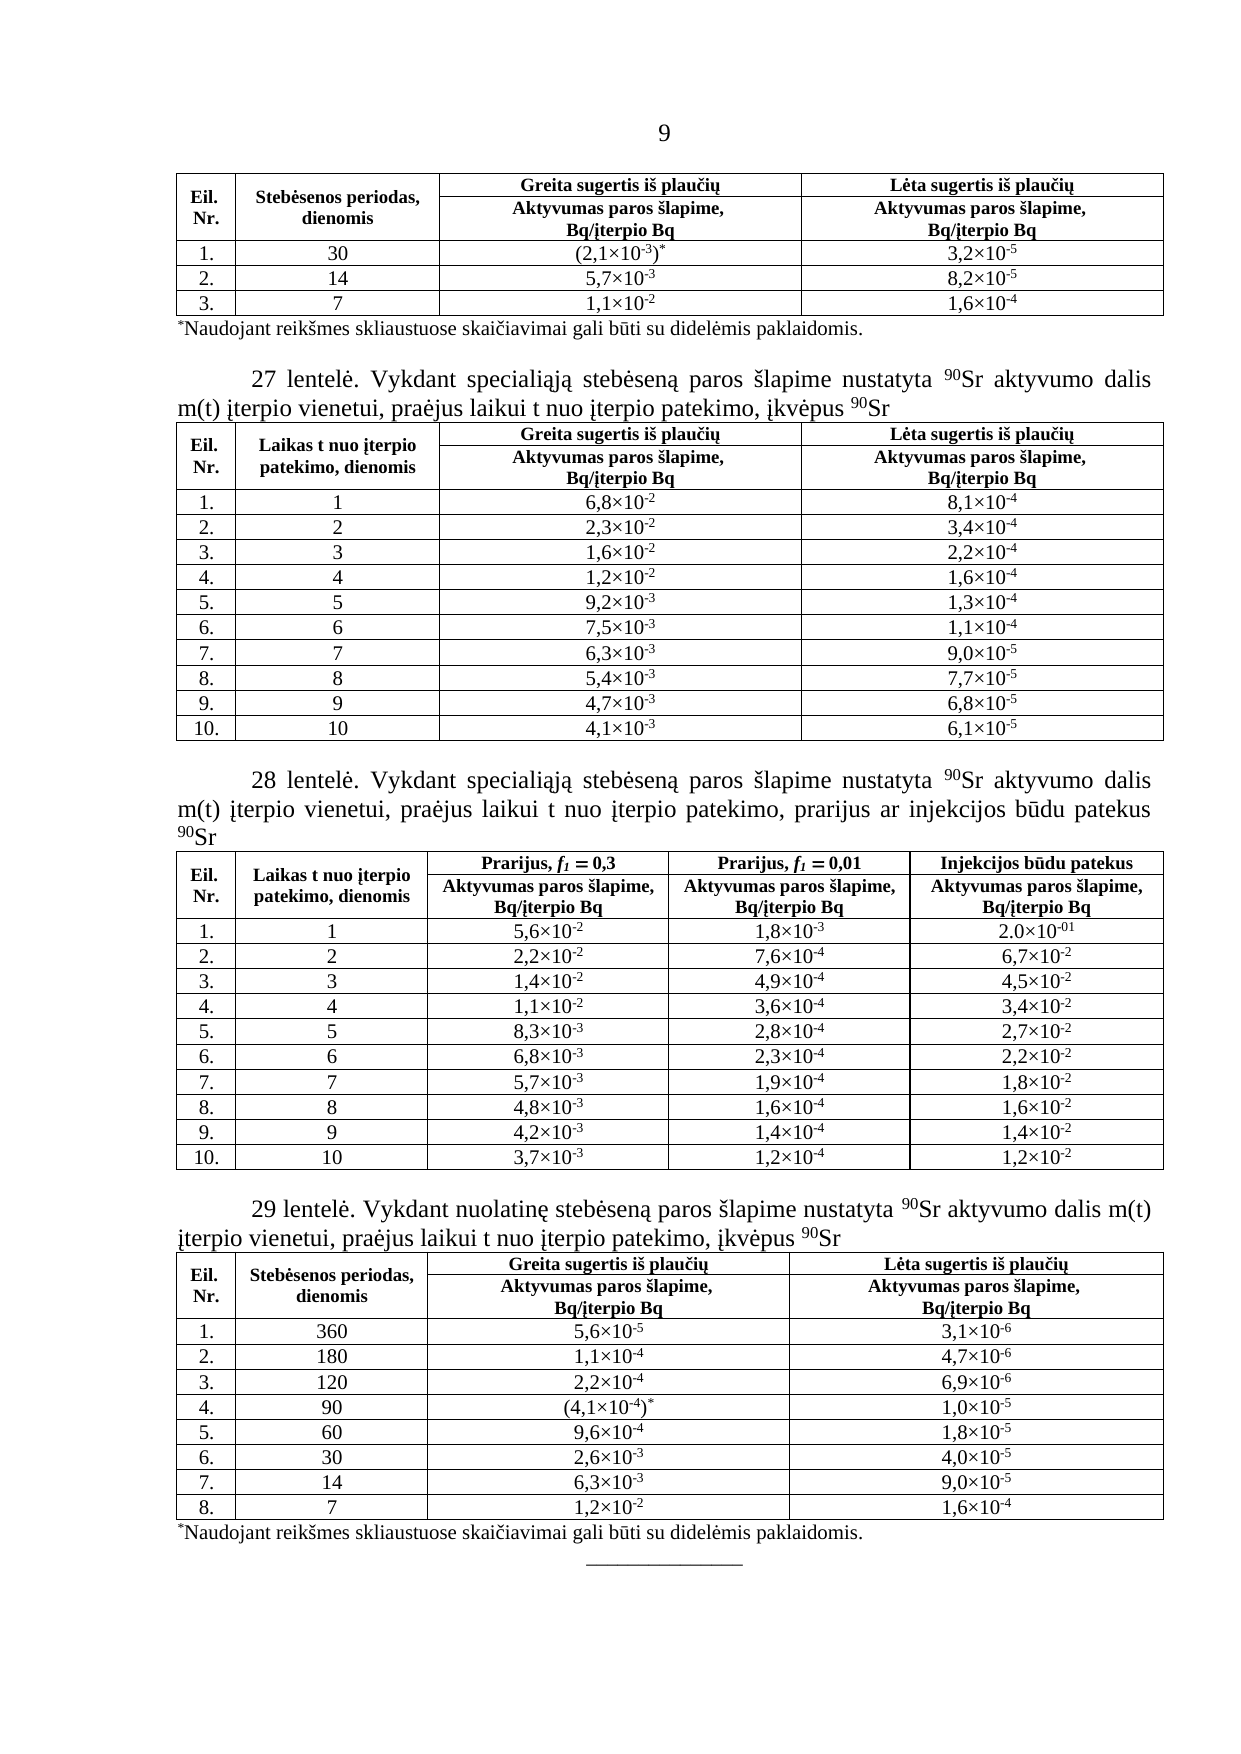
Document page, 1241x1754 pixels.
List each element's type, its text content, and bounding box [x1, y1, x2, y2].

table_cell Aktyvumas paros šlapime, Bq/įterpio Bq [790, 1275, 1163, 1318]
table_cell 30 [236, 1445, 427, 1469]
table_cell 4,1×10-3 [440, 716, 801, 740]
table_cell 4,5×10-2 [911, 969, 1163, 993]
table_cell 10 [236, 1145, 427, 1169]
table_cell 5. [177, 1420, 235, 1444]
text *Naudojant reikšmes skliaustuose skaičiavimai gali būti su didelėmis paklaidomis. [177, 1520, 1152, 1544]
table_cell 1 [236, 490, 439, 514]
table_header Laikas t nuo įterpio patekimo, dienomis [236, 423, 439, 489]
table_cell 9 [236, 691, 439, 715]
table_cell 10. [177, 716, 235, 740]
table_cell 3. [177, 969, 235, 993]
text 28 lentelė. Vykdant specialiąją stebėseną paros šlapime nustatyta 90Sr aktyvumo dalis m(t) įterpio vienetui, praėjus laikui t nuo įterpio patekimo, prarijus ar injekcijos būdu patekus 90Sr [177, 765, 1152, 851]
table_cell 14 [236, 1470, 427, 1494]
table_cell 4 [236, 994, 427, 1018]
table_cell 7 [236, 291, 439, 315]
table_header Stebėsenos periodas, dienomis [236, 174, 439, 240]
table_header Eil. Nr. [177, 1253, 235, 1318]
table_cell 6,8×10-3 [428, 1045, 668, 1068]
table_cell 2,6×10-3 [428, 1445, 789, 1469]
table_cell 1,1×10-4 [428, 1345, 789, 1368]
table_header Prarijus, f1  0,01 [669, 852, 909, 874]
table_cell Aktyvumas paros šlapime, Bq/įterpio Bq [802, 197, 1163, 240]
table_cell 8. [177, 1095, 235, 1119]
table_cell 6. [177, 615, 235, 639]
table_cell 1. [177, 490, 235, 514]
table_cell 4. [177, 565, 235, 589]
table_header Lėta sugertis iš plaučių [790, 1253, 1163, 1274]
table_cell 5,7×10-3 [428, 1070, 668, 1094]
table_header Greita sugertis iš plaučių [428, 1253, 789, 1274]
table_cell 1,3×10-4 [802, 590, 1163, 614]
table_cell 9,6×10-4 [428, 1420, 789, 1444]
table_cell 1,1×10-2 [428, 994, 668, 1018]
table_cell 2. [177, 1345, 235, 1368]
table_cell 10. [177, 1145, 235, 1169]
table_cell 90 [236, 1395, 427, 1419]
table_cell 3,2×10-5 [802, 241, 1163, 265]
table_cell 8. [177, 1495, 235, 1519]
table_cell 1,1×10-2 [440, 291, 801, 315]
text 27 lentelė. Vykdant specialiąją stebėseną paros šlapime nustatyta 90Sr aktyvumo dalis m(t) įterpio vienetui, praėjus laikui t nuo įterpio patekimo, įkvėpus 90Sr [177, 364, 1152, 422]
table_cell 5,6×10-5 [428, 1319, 789, 1343]
table_cell Aktyvumas paros šlapime, Bq/įterpio Bq [802, 446, 1163, 489]
table_cell 1,2×10-2 [911, 1145, 1163, 1169]
table_cell 5 [236, 1019, 427, 1043]
table_cell 1. [177, 241, 235, 265]
table_cell 2,2×10-2 [911, 1045, 1163, 1068]
table_cell Aktyvumas paros šlapime, Bq/įterpio Bq [440, 197, 801, 240]
table_cell 8,1×10-4 [802, 490, 1163, 514]
table_cell 5,4×10-3 [440, 666, 801, 689]
table_cell 5. [177, 590, 235, 614]
table_cell 8 [236, 666, 439, 689]
table_cell 8. [177, 666, 235, 689]
table_cell 3. [177, 540, 235, 564]
table_cell 2,7×10-2 [911, 1019, 1163, 1043]
table_cell 10 [236, 716, 439, 740]
table_cell 4 [236, 565, 439, 589]
table_cell 7,7×10-5 [802, 666, 1163, 689]
table_cell 3,7×10-3 [428, 1145, 668, 1169]
table_cell 14 [236, 266, 439, 290]
table_cell 1,6×10-2 [440, 540, 801, 564]
table_header Lėta sugertis iš plaučių [802, 174, 1163, 196]
table_cell 1,6×10-4 [802, 565, 1163, 589]
table_cell Aktyvumas paros šlapime, Bq/įterpio Bq [440, 446, 801, 489]
table_cell 5,7×10-3 [440, 266, 801, 290]
table_cell 4,2×10-3 [428, 1120, 668, 1144]
table_cell 5 [236, 590, 439, 614]
table_header Lėta sugertis iš plaučių [802, 423, 1163, 444]
table_cell 2,8×10-4 [669, 1019, 909, 1043]
table_cell 8,3×10-3 [428, 1019, 668, 1043]
table_cell 1,6×10-4 [669, 1095, 909, 1119]
table_cell Aktyvumas paros šlapime, Bq/įterpio Bq [911, 875, 1163, 918]
table_cell (4,1×10-4)* [428, 1395, 789, 1419]
table_header Eil. Nr. [177, 423, 235, 489]
table_cell 7. [177, 1070, 235, 1094]
table_cell 4. [177, 994, 235, 1018]
table_cell Aktyvumas paros šlapime, Bq/įterpio Bq [428, 1275, 789, 1318]
table_cell 3,6×10-4 [669, 994, 909, 1018]
table_cell 1,1×10-4 [802, 615, 1163, 639]
table_cell 3 [236, 540, 439, 564]
text *Naudojant reikšmes skliaustuose skaičiavimai gali būti su didelėmis paklaidomis. [177, 316, 1152, 340]
table_cell 2 [236, 944, 427, 968]
table_cell 4,7×10-3 [440, 691, 801, 715]
table_cell 8,2×10-5 [802, 266, 1163, 290]
table_cell 5. [177, 1019, 235, 1043]
table_cell 180 [236, 1345, 427, 1368]
table_cell 7 [236, 1495, 427, 1519]
table_cell 2.0×10-01 [911, 919, 1163, 943]
table_cell 2 [236, 515, 439, 539]
table_cell 9. [177, 691, 235, 715]
table_cell 5,6×10-2 [428, 919, 668, 943]
table_cell 1,2×10-4 [669, 1145, 909, 1169]
table_cell 1,2×10-2 [428, 1495, 789, 1519]
table_header Laikas t nuo įterpio patekimo, dienomis [236, 852, 427, 918]
table_cell 7,6×10-4 [669, 944, 909, 968]
table_cell 30 [236, 241, 439, 265]
table_cell 6. [177, 1045, 235, 1068]
table_cell 3,1×10-6 [790, 1319, 1163, 1343]
table_header Eil. Nr. [177, 852, 235, 918]
table_cell 7 [236, 640, 439, 664]
table_cell 9,0×10-5 [790, 1470, 1163, 1494]
table_cell 6,8×10-2 [440, 490, 801, 514]
table_cell 9. [177, 1120, 235, 1144]
table_cell 6,8×10-5 [802, 691, 1163, 715]
table_cell 3,4×10-4 [802, 515, 1163, 539]
table_cell 1,8×10-3 [669, 919, 909, 943]
table_cell 6 [236, 1045, 427, 1068]
table_cell 1. [177, 919, 235, 943]
table_cell 4. [177, 1395, 235, 1419]
table_cell 7 [236, 1070, 427, 1094]
table_header Prarijus, f1  0,3 [428, 852, 668, 874]
table_cell 2. [177, 515, 235, 539]
table_cell 60 [236, 1420, 427, 1444]
table_cell 2,3×10-4 [669, 1045, 909, 1068]
table_cell 2,2×10-4 [428, 1370, 789, 1394]
table_cell 6,3×10-3 [440, 640, 801, 664]
table_cell 1,6×10-4 [790, 1495, 1163, 1519]
table_cell 6,7×10-2 [911, 944, 1163, 968]
table_header Greita sugertis iš plaučių [440, 174, 801, 196]
table_cell 3 [236, 969, 427, 993]
table_cell 4,9×10-4 [669, 969, 909, 993]
table_cell (2,1×10-3)* [440, 241, 801, 265]
table_cell 7,5×10-3 [440, 615, 801, 639]
table_cell 9,2×10-3 [440, 590, 801, 614]
table_cell 2,2×10-4 [802, 540, 1163, 564]
table_header Stebėsenos periodas, dienomis [236, 1253, 427, 1318]
table_cell 360 [236, 1319, 427, 1343]
table_cell 9,0×10-5 [802, 640, 1163, 664]
table_cell 2,3×10-2 [440, 515, 801, 539]
table_cell 1,2×10-2 [440, 565, 801, 589]
table_cell 120 [236, 1370, 427, 1394]
table_cell 6,1×10-5 [802, 716, 1163, 740]
table_cell 1,9×10-4 [669, 1070, 909, 1094]
table_cell 1,6×10-2 [911, 1095, 1163, 1119]
text 29 lentelė. Vykdant nuolatinę stebėseną paros šlapime nustatyta 90Sr aktyvumo dalis m(t) įterpio vienetui, praėjus laikui t nuo įterpio patekimo, įkvėpus 90Sr [177, 1194, 1152, 1252]
text _______________ [177, 1544, 1152, 1568]
table_cell 6 [236, 615, 439, 639]
table_cell 1,6×10-4 [802, 291, 1163, 315]
table_cell Aktyvumas paros šlapime, Bq/įterpio Bq [669, 875, 909, 918]
table_cell Aktyvumas paros šlapime, Bq/įterpio Bq [428, 875, 668, 918]
table_cell 2,2×10-2 [428, 944, 668, 968]
table_cell 1,0×10-5 [790, 1395, 1163, 1419]
table_cell 2. [177, 944, 235, 968]
table_cell 1,4×10-4 [669, 1120, 909, 1144]
table_cell 7. [177, 1470, 235, 1494]
table_cell 1. [177, 1319, 235, 1343]
table_cell 6. [177, 1445, 235, 1469]
table_cell 4,8×10-3 [428, 1095, 668, 1119]
table_cell 6,3×10-3 [428, 1470, 789, 1494]
table_cell 3. [177, 1370, 235, 1394]
table_header Greita sugertis iš plaučių [440, 423, 801, 444]
table_cell 1,8×10-2 [911, 1070, 1163, 1094]
table_cell 4,7×10-6 [790, 1345, 1163, 1368]
table_cell 7. [177, 640, 235, 664]
table_cell 1,4×10-2 [911, 1120, 1163, 1144]
table_cell 1,4×10-2 [428, 969, 668, 993]
table_cell 8 [236, 1095, 427, 1119]
table_cell 4,0×10-5 [790, 1445, 1163, 1469]
table_cell 3,4×10-2 [911, 994, 1163, 1018]
table_cell 3. [177, 291, 235, 315]
table_header Injekcijos būdu patekus [911, 852, 1163, 874]
table_cell 2. [177, 266, 235, 290]
table_cell 9 [236, 1120, 427, 1144]
table_header Eil. Nr. [177, 174, 235, 240]
table_cell 1,8×10-5 [790, 1420, 1163, 1444]
table_cell 6,9×10-6 [790, 1370, 1163, 1394]
table_cell 1 [236, 919, 427, 943]
